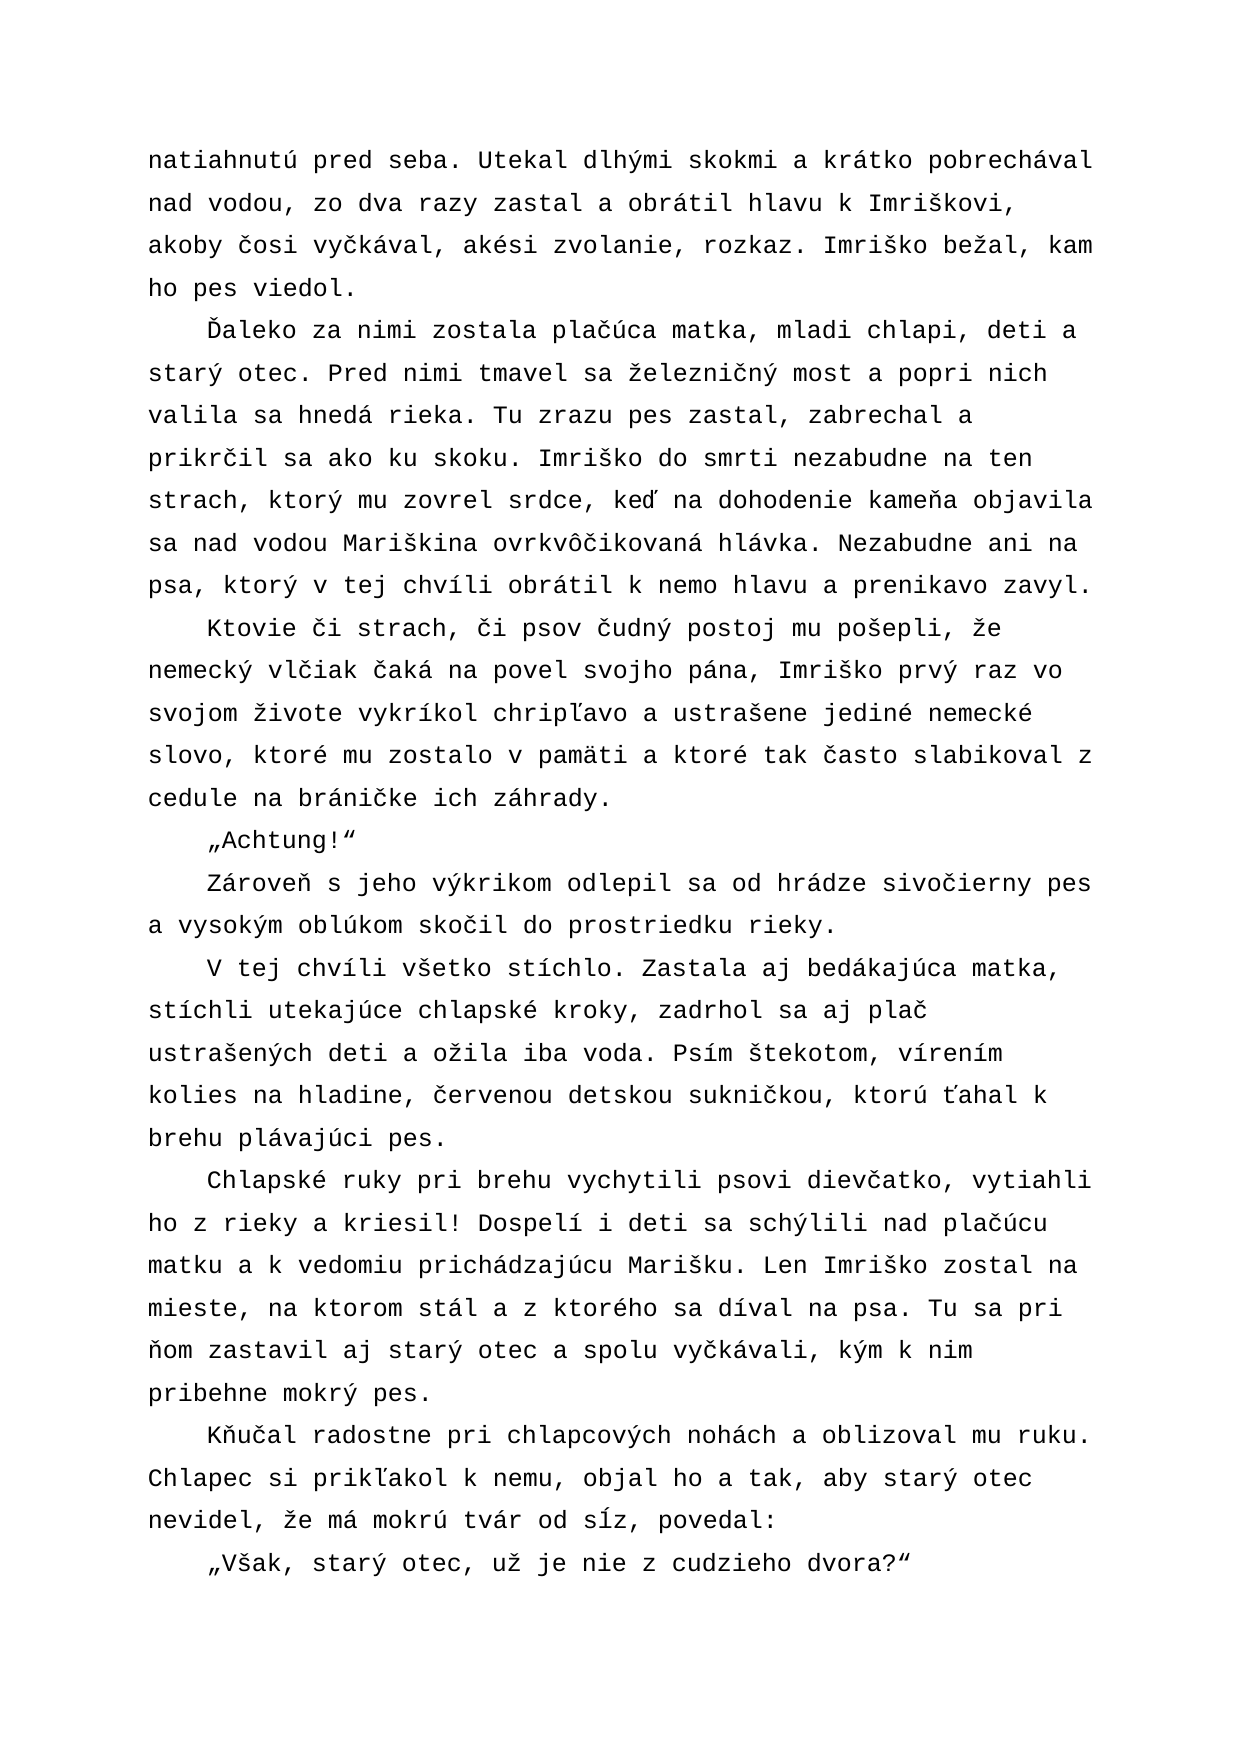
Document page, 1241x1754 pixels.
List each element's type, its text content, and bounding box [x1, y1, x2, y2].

text Zároveň s jeho výkrikom odlepil sa od hrádze sivočierny pes a vysokým oblúkom skočil do prostriedku rieky. [148, 870, 1093, 941]
text Chlapské ruky pri brehu vychytili psovi dievčatko, vytiahli ho z rieky a kriesil! Dospelí i deti sa schýlili nad plačúcu matku a k vedomiu prichádzajúcu Marišku. Len Imriško zostal na mieste, na ktorom stál a z ktorého sa díval na psa. Tu sa pri ňom zastavil aj starý otec a spolu vyčkávali, kým k nim pribehne mokrý pes. [148, 1168, 1093, 1408]
text Ďaleko za nimi zostala plačúca matka, mladi chlapi, deti a starý otec. Pred nimi tmavel sa železničný most a popri nich valila sa hnedá rieka. Tu zrazu pes zastal, zabrechal a prikrčil sa ako ku skoku. Imriško do smrti nezabudne na ten strach, ktorý mu zovrel srdce, keď na dohodenie kameňa objavila sa nad vodou Mariškina ovrkvôčikovaná hlávka. Nezabudne ani na psa, ktorý v tej chvíli obrátil k nemo hlavu a prenikavo zavyl. [148, 318, 1093, 601]
text Ktovie či strach, či psov čudný postoj mu pošepli, že nemecký vlčiak čaká na povel svojho pána, Imriško prvý raz vo svojom živote vykríkol chripľavo a ustrašene jediné nemecké slovo, ktoré mu zostalo v pamäti a ktoré tak často slabikoval z cedule na bráničke ich záhrady. [148, 615, 1093, 813]
text „Však, starý otec, už je nie z cudzieho dvora?“ [148, 1550, 1093, 1578]
text Kňučal radostne pri chlapcových nohách a oblizoval mu ruku. Chlapec si prikľakol k nemu, objal ho a tak, aby starý otec nevidel, že má mokrú tvár od sĺz, povedal: [148, 1423, 1093, 1536]
text „Achtung!“ [148, 828, 1093, 856]
text V tej chvíli všetko stíchlo. Zastala aj bedákajúca matka, stíchli utekajúce chlapské kroky, zadrhol sa aj plač ustrašených deti a ožila iba voda. Psím štekotom, vírením kolies na hladine, červenou detskou sukničkou, ktorú ťahal k brehu plávajúci pes. [148, 955, 1093, 1153]
text natiahnutú pred seba. Utekal dlhými skokmi a krátko pobrechával nad vodou, zo dva razy zastal a obrátil hlavu k Imriškovi, akoby čosi vyčkával, akési zvolanie, rozkaz. Imriško bežal, kam ho pes viedol. [148, 148, 1093, 303]
